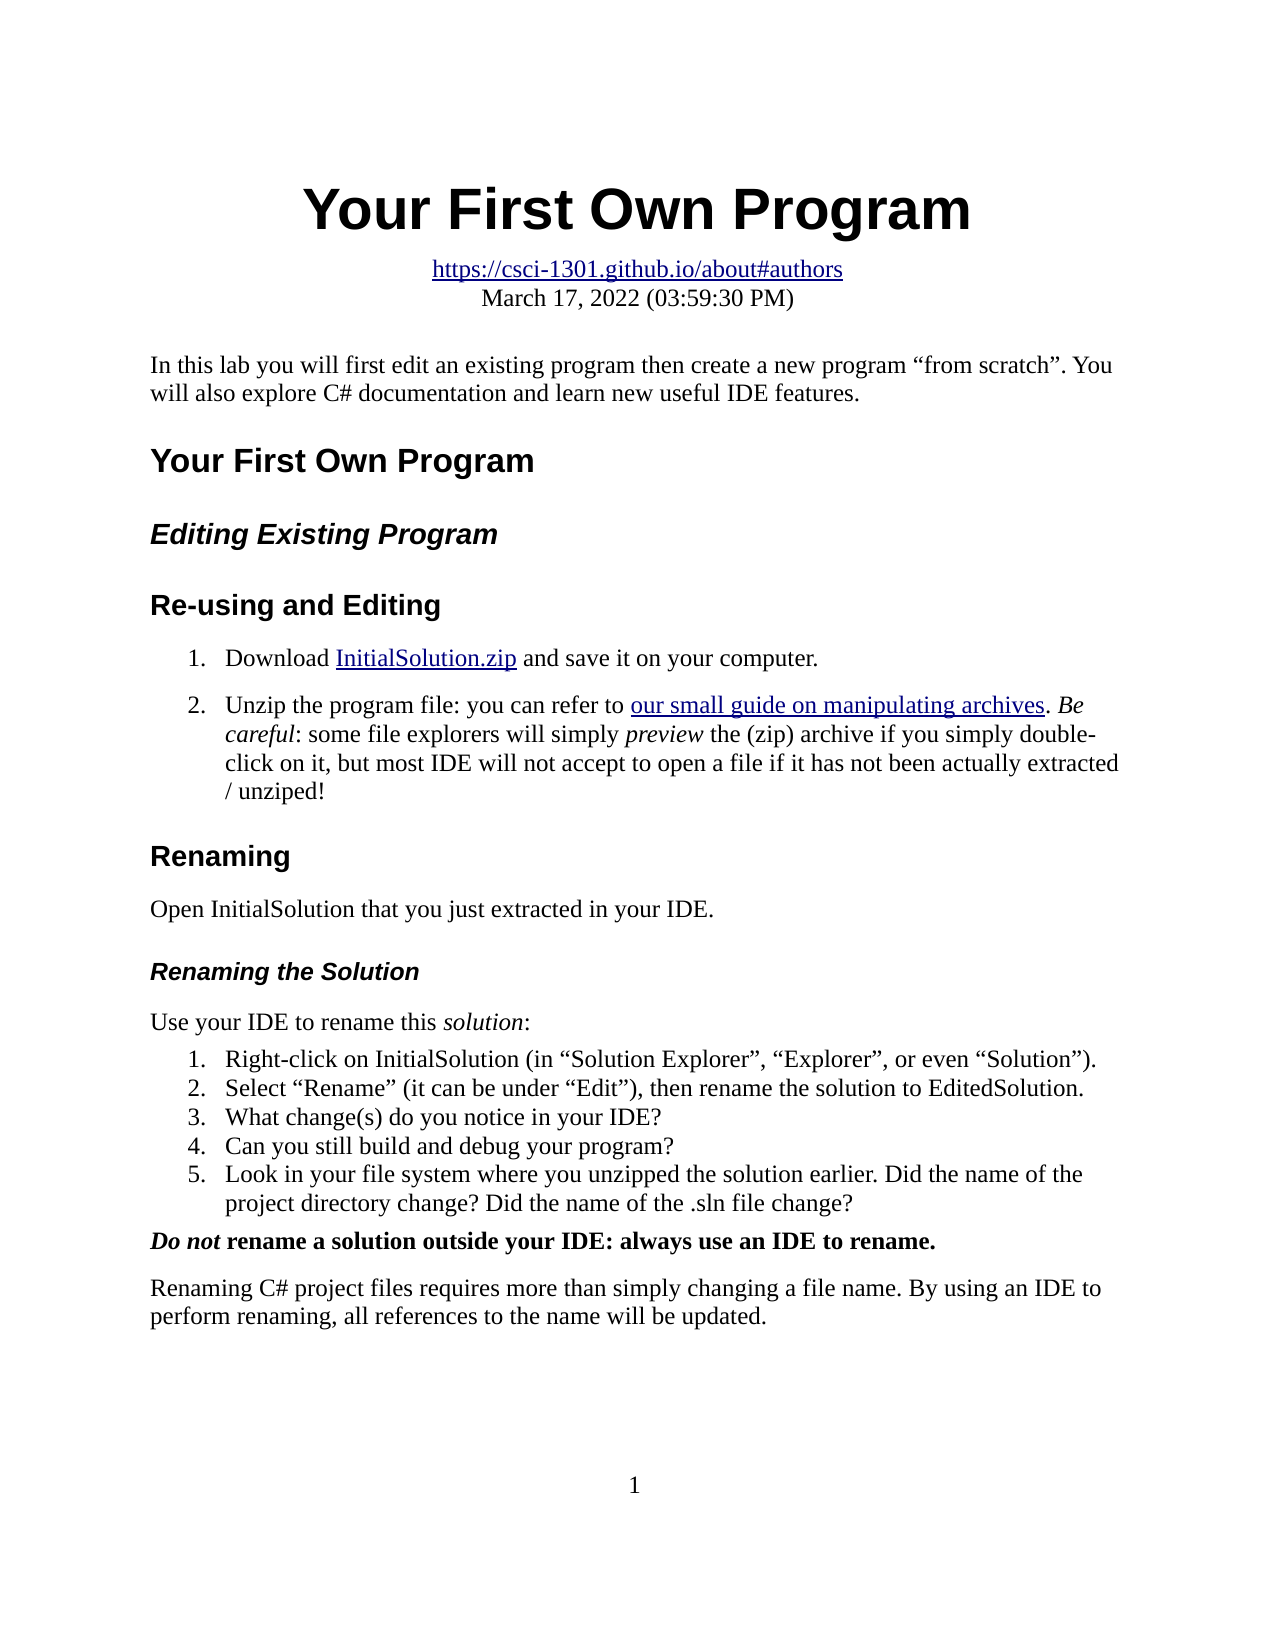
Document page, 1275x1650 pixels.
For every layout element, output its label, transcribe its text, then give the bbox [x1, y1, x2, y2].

text Open InitialSolution that you just extracted in your IDE. [150, 894, 1125, 923]
subtitle Editing Existing Program [150, 517, 1125, 551]
title Your First Own Program [150, 175, 1125, 242]
text Do not rename a solution outside your IDE: always use an IDE to rename. [150, 1226, 1125, 1255]
subtitle Renaming [150, 839, 1125, 873]
list Right-click on InitialSolution (in “Solution Explorer”, “Explorer”, or even “Solution”). [187, 1044, 1125, 1073]
subtitle Re-using and Editing [150, 588, 1125, 622]
list Select “Rename” (it can be under “Edit”), then rename the solution to EditedSolution. [187, 1073, 1125, 1102]
list Download InitialSolution.zip and save it on your computer. [187, 643, 1125, 672]
text Use your IDE to rename this solution: [150, 1007, 1125, 1036]
subtitle Renaming the Solution [150, 957, 1125, 985]
list Look in your file system where you unzipped the solution earlier. Did the name of the project directory change? Did the name of the .sln file change? [187, 1159, 1125, 1217]
text Renaming C# project files requires more than simply changing a file name. By using an IDE to perform renaming, all references to the name will be updated. [150, 1273, 1125, 1330]
text In this lab you will first edit an existing program then create a new program “from scratch”. You will also explore C# documentation and learn new useful IDE features. [150, 350, 1125, 407]
list Can you still build and debug your program? [187, 1131, 1125, 1159]
list What change(s) do you notice in your IDE? [187, 1102, 1125, 1131]
text https://csci-1301.github.io/about#authors [150, 254, 1125, 283]
list Unzip the program file: you can refer to our small guide on manipulating archives. Be careful: some file explorers will simply preview the (zip) archive if you simply double-click on it, but most IDE will not accept to open a file if it has not been actually extracted / unziped! [187, 690, 1125, 805]
text March 17, 2022 (03:59:30 PM) [150, 283, 1125, 312]
subtitle Your First Own Program [150, 441, 1125, 480]
